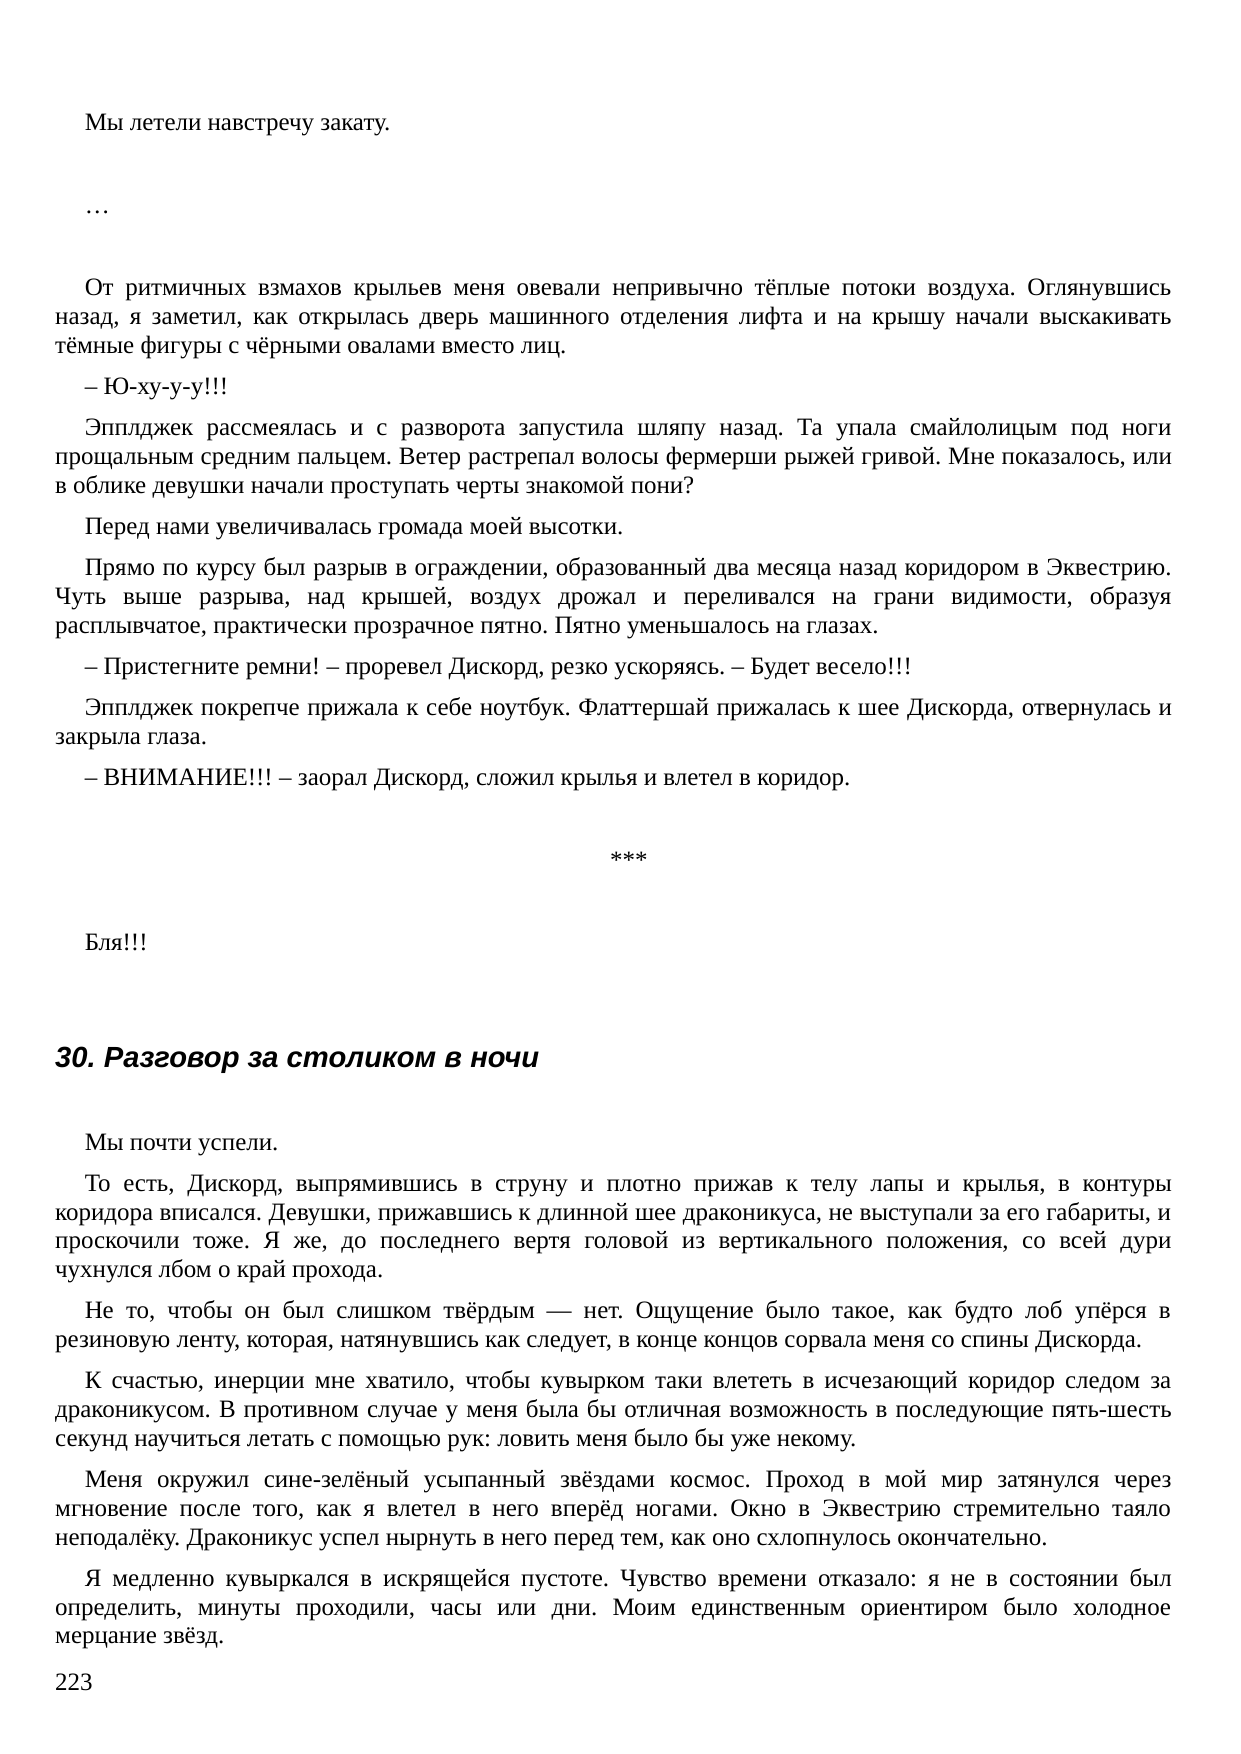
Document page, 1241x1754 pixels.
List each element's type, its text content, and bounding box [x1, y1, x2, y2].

text Не то, чтобы он был слишком твёрдым — нет. Ощущение было такое, как будто лоб упёрся в резиновую ленту, которая, натянувшись как следует, в конце концов сорвала меня со спины Дискорда. [55, 1296, 1173, 1353]
text Мы почти успели. [55, 1127, 1173, 1156]
text – Ю-ху-у-у!!! [55, 371, 1173, 400]
text Прямо по курсу был разрыв в ограждении, образованный два месяца назад коридором в Эквестрию. Чуть выше разрыва, над крышей, воздух дрожал и переливался на грани видимости, образуя расплывчатое, практически прозрачное пятно. Пятно уменьшалось на глазах. [55, 552, 1173, 638]
text – ВНИМАНИЕ!!! – заорал Дискорд, сложил крылья и влетел в коридор. [55, 762, 1173, 791]
subtitle 30. Разговор за столиком в ночи [55, 1039, 1173, 1073]
text От ритмичных взмахов крыльев меня овевали непривычно тёплые потоки воздуха. Оглянувшись назад, я заметил, как открылась дверь машинного отделения лифта и на крышу начали выскакивать тёмные фигуры с чёрными овалами вместо лиц. [55, 272, 1173, 358]
text Перед нами увеличивалась громада моей высотки. [55, 511, 1173, 540]
text Я медленно кувыркался в искрящейся пустоте. Чувство времени отказало: я не в состоянии был определить, минуты проходили, часы или дни. Моим единственным ориентиром было холодное мерцание звёзд. [55, 1563, 1173, 1649]
text Меня окружил сине-зелёный усыпанный звёздами космос. Проход в мой мир затянулся через мгновение после того, как я влетел в него вперёд ногами. Окно в Эквестрию стремительно таяло неподалёку. Драконикус успел нырнуть в него перед тем, как оно схлопнулось окончательно. [55, 1464, 1173, 1551]
text То есть, Дискорд, выпрямившись в струну и плотно прижав к телу лапы и крылья, в контуры коридора вписался. Девушки, прижавшись к длинной шее драконикуса, не выступали за его габариты, и проскочили тоже. Я же, до последнего вертя головой из вертикального положения, со всей дури чухнулся лбом о край прохода. [55, 1168, 1173, 1283]
text … [55, 190, 1173, 218]
text Эпплджек покрепче прижала к себе ноутбук. Флаттершай прижалась к шее Дискорда, отвернулась и закрыла глаза. [55, 692, 1173, 750]
text Бля!!! [55, 927, 1173, 956]
text К счастью, инерции мне хватило, чтобы кувырком таки влететь в исчезающий коридор следом за драконикусом. В противном случае у меня была бы отличная возможность в последующие пять-шесть секунд научиться летать с помощью рук: ловить меня было бы уже некому. [55, 1366, 1173, 1452]
text Мы летели навстречу закату. [55, 107, 1173, 136]
text *** [55, 845, 1173, 873]
text Эпплджек рассмеялась и с разворота запустила шляпу назад. Та упала смайлолицым под ноги прощальным средним пальцем. Ветер растрепал волосы фермерши рыжей гривой. Мне показалось, или в облике девушки начали проступать черты знакомой пони? [55, 412, 1173, 498]
text – Пристегните ремни! – проревел Дискорд, резко ускоряясь. – Будет весело!!! [55, 651, 1173, 680]
